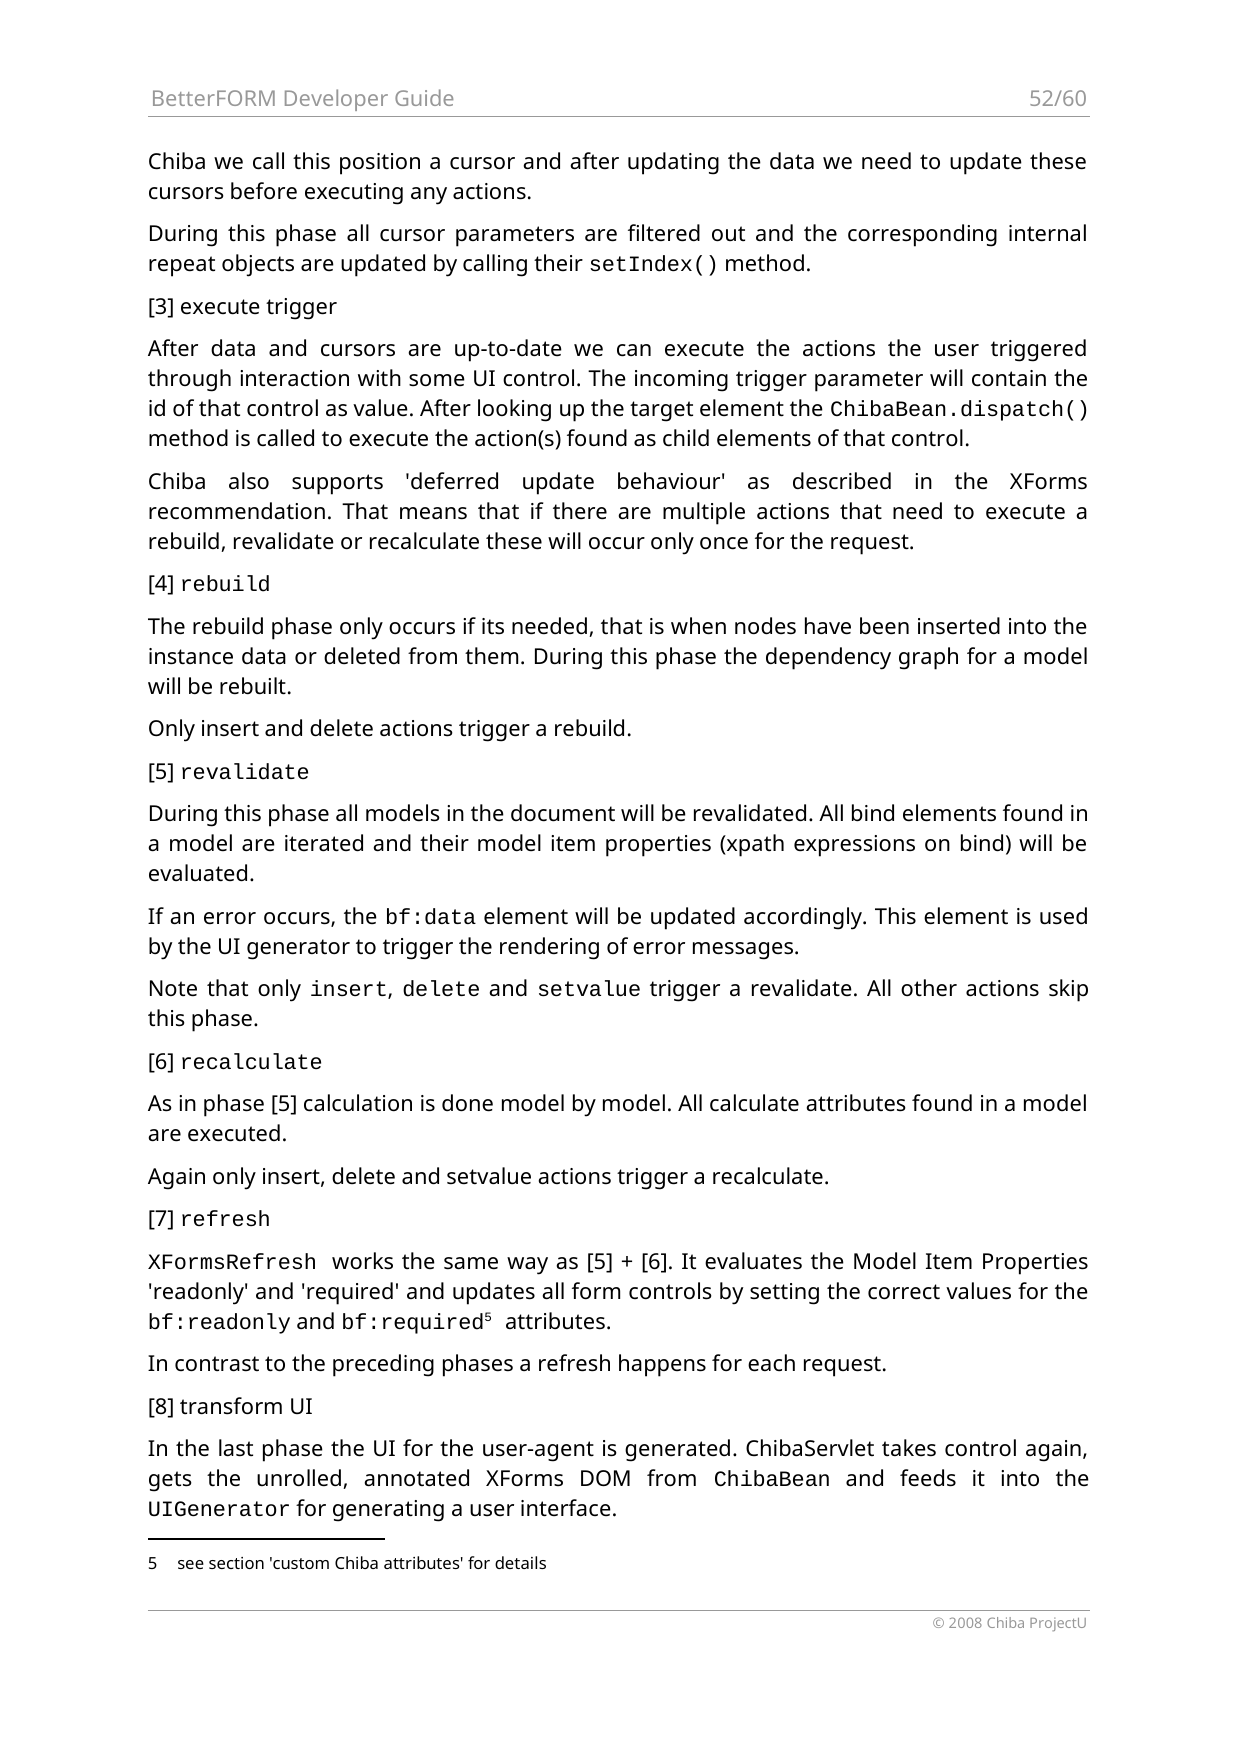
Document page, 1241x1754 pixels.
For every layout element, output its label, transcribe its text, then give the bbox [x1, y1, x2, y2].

text Chiba also supports 'deferred update behaviour' as described in the XForms recommendation. That means that if there are multiple actions that need to execute a rebuild, revalidate or recalculate these will occur only once for the request. [148, 466, 1090, 556]
text The rebuild phase only occurs if its needed, that is when nodes have been inserted into the instance data or deleted from them. During this phase the dependency graph for a model will be rebuilt. [148, 611, 1090, 701]
text After data and cursors are up-to-date we can execute the actions the user triggered through interaction with some UI control. The incoming trigger parameter will contain the id of that control as value. After looking up the target element the ChibaBean.dispatch() method is called to execute the action(s) found as child elements of that control. [148, 333, 1090, 453]
text In contrast to the preceding phases a refresh happens for each request. [148, 1348, 1090, 1378]
text Chiba we call this position a cursor and after updating the data we need to update these cursors before executing any actions. [148, 146, 1090, 206]
text If an error occurs, the bf:data element will be updated accordingly. This element is used by the UI generator to trigger the rendering of error messages. [148, 901, 1090, 961]
text [7] refresh [148, 1203, 1090, 1233]
text [8] transform UI [148, 1391, 1090, 1421]
text [6] recalculate [148, 1046, 1090, 1076]
text In the last phase the UI for the user-agent is generated. ChibaServlet takes control again, gets the unrolled, annotated XForms DOM from ChibaBean and feeds it into the UIGenerator for generating a user interface. [148, 1433, 1090, 1523]
text Again only insert, delete and setvalue actions trigger a recalculate. [148, 1161, 1090, 1191]
text [4] rebuild [148, 568, 1090, 598]
text [3] execute trigger [148, 291, 1090, 321]
text Only insert and delete actions trigger a rebuild. [148, 713, 1090, 743]
text During this phase all cursor parameters are filtered out and the corresponding internal repeat objects are updated by calling their setIndex() method. [148, 218, 1090, 278]
text Note that only insert, delete and setvalue trigger a revalidate. All other actions skip this phase. [148, 973, 1090, 1033]
text As in phase [5] calculation is done model by model. All calculate attributes found in a model are executed. [148, 1088, 1090, 1148]
text see section 'custom Chiba attributes' for details [148, 1552, 1093, 1574]
text XFormsRefresh works the same way as [5] + [6]. It evaluates the Model Item Properties 'readonly' and 'required' and updates all form controls by setting the correct values for the bf:readonly and bf:required attributes. [148, 1246, 1090, 1336]
text [5] revalidate [148, 756, 1090, 786]
text During this phase all models in the document will be revalidated. All bind elements found in a model are iterated and their model item properties (xpath expressions on bind) will be evaluated. [148, 798, 1090, 888]
